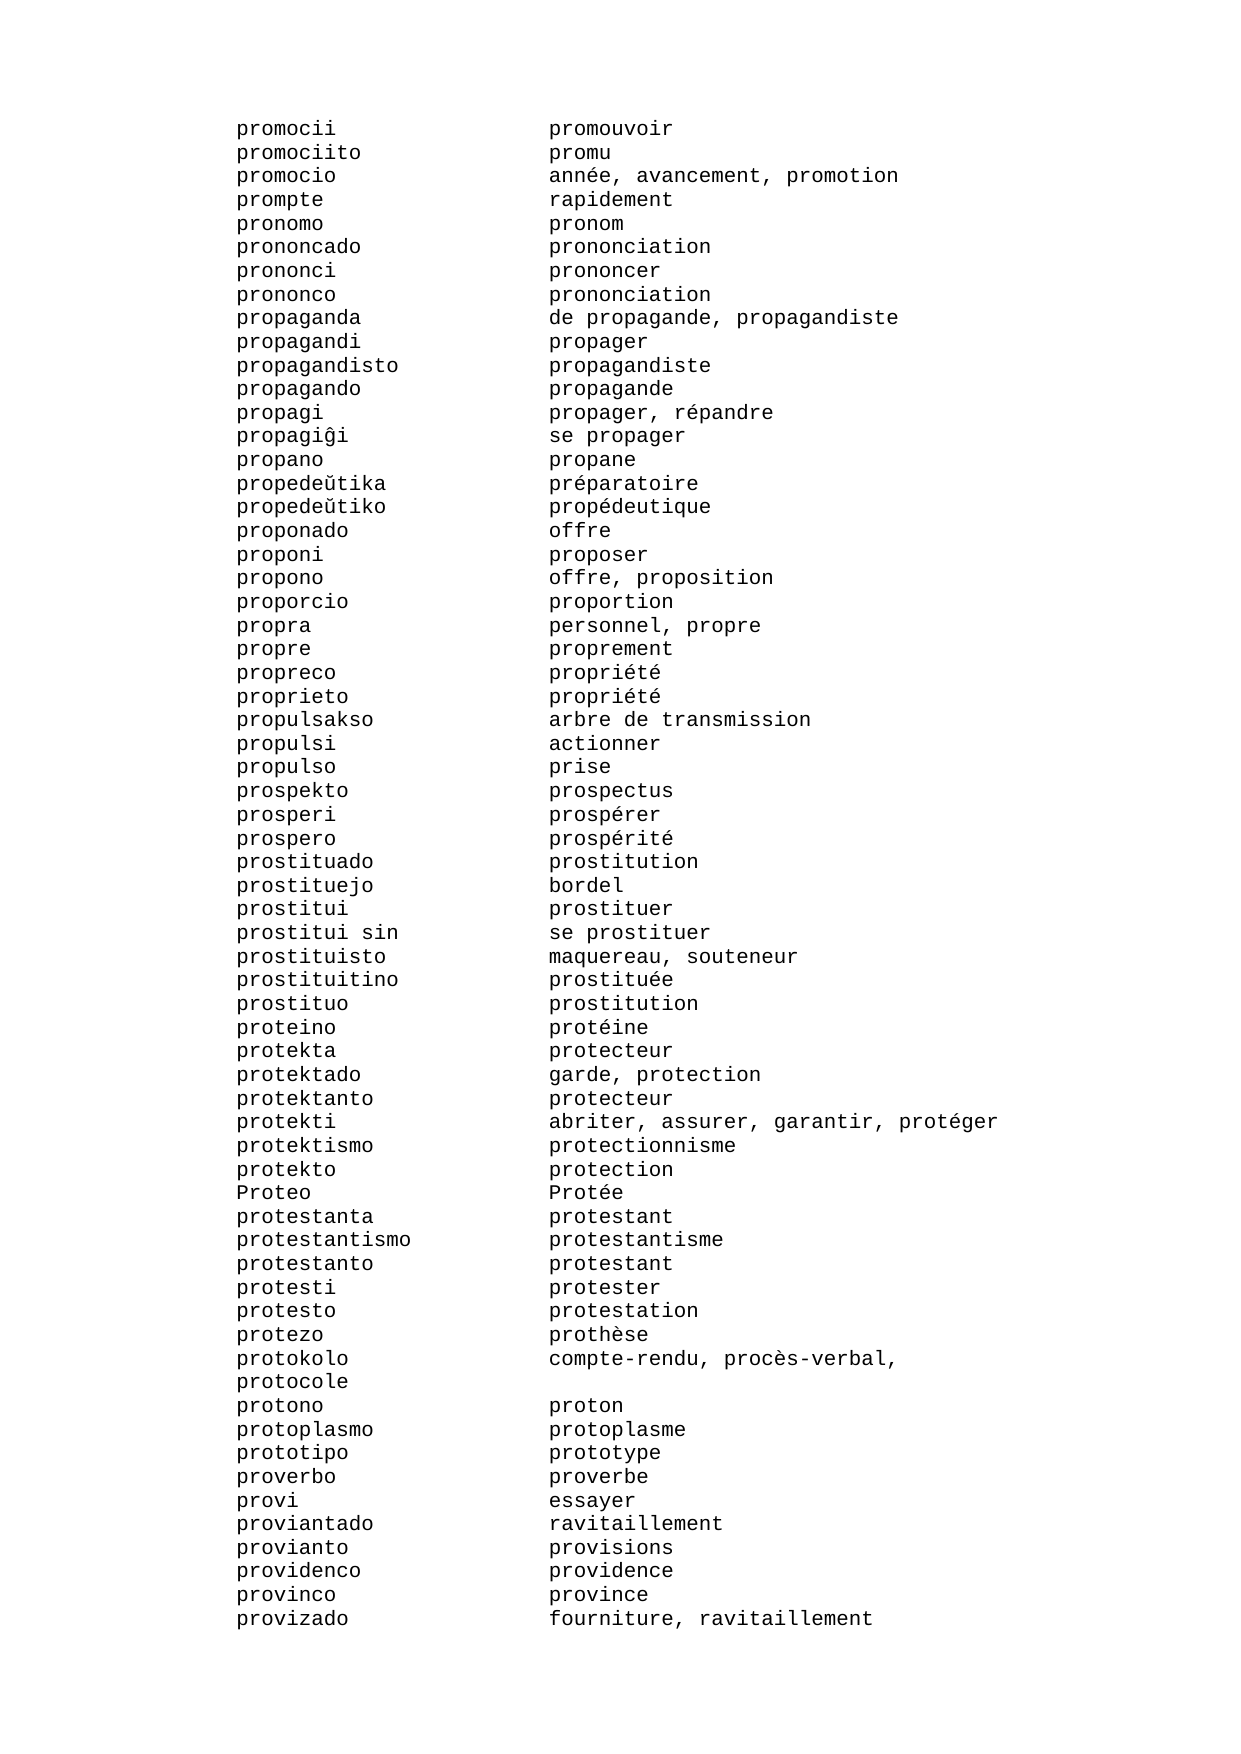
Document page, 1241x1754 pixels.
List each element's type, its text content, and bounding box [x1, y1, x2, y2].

text prostituitino prostituée [236, 969, 1004, 993]
text propaganda de propagande, propagandiste [236, 307, 1004, 331]
text protestantismo protestantisme [236, 1229, 1004, 1253]
text protestanta protestant [236, 1206, 1004, 1229]
text propulso prise [236, 757, 1004, 780]
text prostitui sin se prostituer [236, 922, 1004, 946]
text proporcio proportion [236, 591, 1004, 615]
text protestanto protestant [236, 1253, 1004, 1277]
text prostituejo bordel [236, 875, 1004, 898]
text protektado garde, protection [236, 1064, 1004, 1088]
text propano propane [236, 449, 1004, 473]
text propulsi actionner [236, 733, 1004, 757]
text protekti abriter, assurer, garantir, protéger [236, 1111, 1004, 1135]
text proprieto propriété [236, 686, 1004, 709]
text promocii promouvoir [236, 118, 1004, 142]
text providenco providence [236, 1561, 1004, 1584]
text propagiĝi se propager [236, 426, 1004, 449]
text propedeŭtika préparatoire [236, 473, 1004, 496]
text propagandisto propagandiste [236, 354, 1004, 378]
text provianto provisions [236, 1537, 1004, 1561]
text propagandi propager [236, 331, 1004, 354]
text prompte rapidement [236, 189, 1004, 213]
text provi essayer [236, 1489, 1004, 1513]
text proponado offre [236, 520, 1004, 544]
text prostituado prostitution [236, 851, 1004, 875]
text prononcado prononciation [236, 236, 1004, 260]
text proponi proposer [236, 544, 1004, 567]
text propagando propagande [236, 378, 1004, 402]
text prostituo prostitution [236, 993, 1004, 1017]
text propono offre, proposition [236, 567, 1004, 591]
text promocio année, avancement, promotion [236, 165, 1004, 189]
text prototipo prototype [236, 1442, 1004, 1466]
text protokolo compte-rendu, procès-verbal, protocole [236, 1348, 1004, 1395]
text protektismo protectionnisme [236, 1135, 1004, 1158]
text propedeŭtiko propédeutique [236, 496, 1004, 520]
text proverbo proverbe [236, 1466, 1004, 1489]
text propre proprement [236, 638, 1004, 662]
text propra personnel, propre [236, 615, 1004, 638]
text prospekto prospectus [236, 780, 1004, 804]
text provizado fourniture, ravitaillement [236, 1608, 1004, 1631]
text proviantado ravitaillement [236, 1513, 1004, 1537]
text prostitui prostituer [236, 898, 1004, 922]
text prononci prononcer [236, 260, 1004, 284]
text prostituisto maquereau, souteneur [236, 946, 1004, 969]
text protekta protecteur [236, 1040, 1004, 1064]
text pronomo pronom [236, 213, 1004, 236]
text protesto protestation [236, 1300, 1004, 1324]
text protono proton [236, 1395, 1004, 1419]
text provinco province [236, 1584, 1004, 1608]
text prospero prospérité [236, 827, 1004, 851]
text propulsakso arbre de transmission [236, 709, 1004, 733]
text prononco prononciation [236, 284, 1004, 307]
text protekto protection [236, 1158, 1004, 1182]
text propreco propriété [236, 662, 1004, 686]
text proteino protéine [236, 1017, 1004, 1040]
text Proteo Protée [236, 1182, 1004, 1206]
text propagi propager, répandre [236, 402, 1004, 426]
text prosperi prospérer [236, 804, 1004, 827]
text protektanto protecteur [236, 1088, 1004, 1111]
text promociito promu [236, 142, 1004, 165]
text protoplasmo protoplasme [236, 1419, 1004, 1442]
text protesti protester [236, 1277, 1004, 1300]
text protezo prothèse [236, 1324, 1004, 1348]
